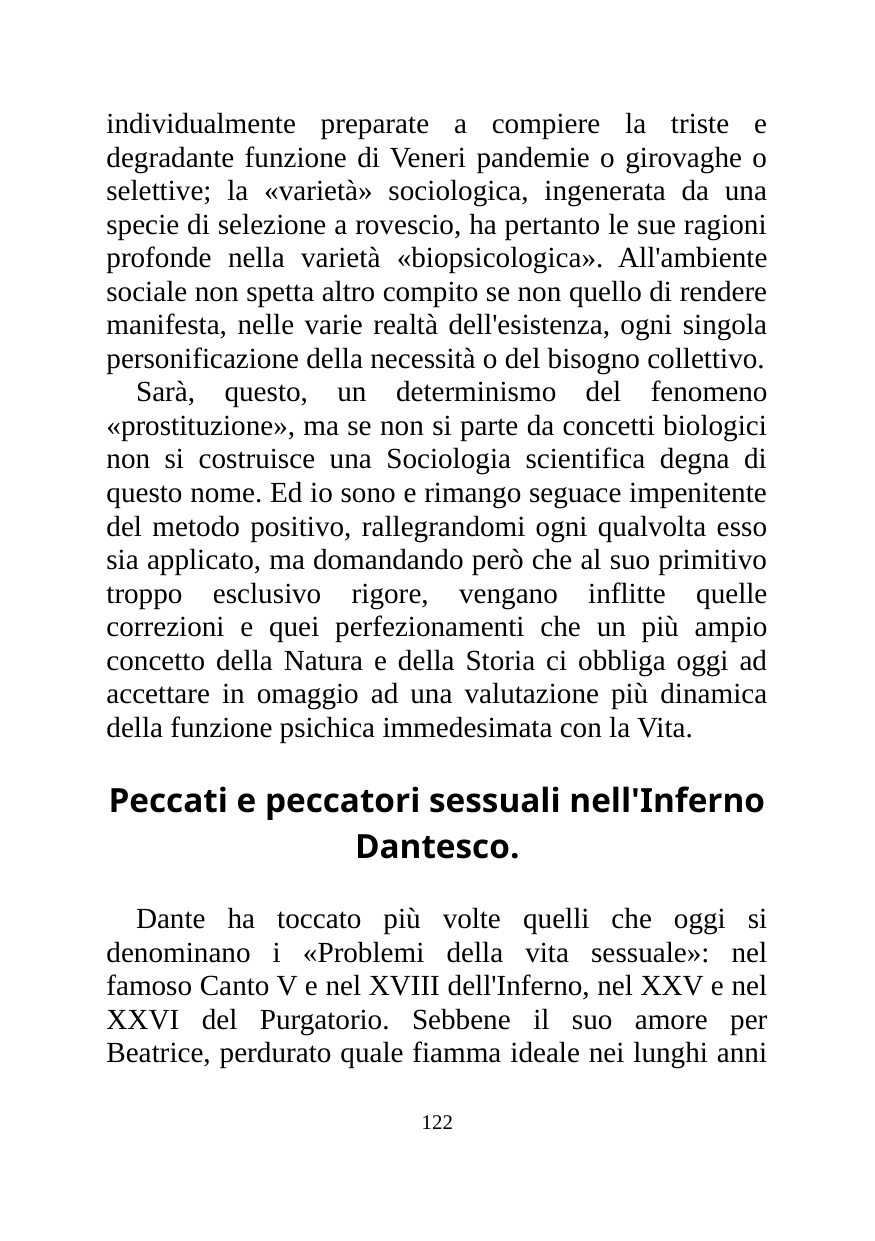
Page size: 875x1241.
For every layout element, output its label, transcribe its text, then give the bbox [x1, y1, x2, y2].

text Dante ha toccato più volte quelli che oggi si denominano i «Problemi della vita sessuale»: nel famoso Canto V e nel XVIII dell'Inferno, nel XXV e nel XXVI del Purgatorio. Sebbene il suo amore per Beatrice, perdurato quale fiamma ideale nei lunghi anni [106, 901, 768, 1069]
text Peccati e peccatori sessuali nell'Inferno Dantesco. [106, 777, 768, 868]
text individualmente preparate a compiere la triste e degradante funzione di Veneri pandemie o girovaghe o selettive; la «varietà» sociologica, ingenerata da una specie di selezione a rovescio, ha pertanto le sue ragioni profonde nella varietà «biopsicologica». All'ambiente sociale non spetta altro compito se non quello di rendere manifesta, nelle varie realtà dell'esistenza, ogni singola personificazione della necessità o del bisogno collettivo. [106, 106, 768, 374]
text Sarà, questo, un determinismo del fenomeno «prostituzione», ma se non si parte da concetti biologici non si costruisce una Sociologia scientifica degna di questo nome. Ed io sono e rimango seguace impenitente del metodo positivo, rallegrandomi ogni qualvolta esso sia applicato, ma domandando però che al suo primitivo troppo esclusivo rigore, vengano inflitte quelle correzioni e quei perfezionamenti che un più ampio concetto della Natura e della Storia ci obbliga oggi ad accettare in omaggio ad una valutazione più dinamica della funzione psichica immedesimata con la Vita. [106, 374, 768, 743]
